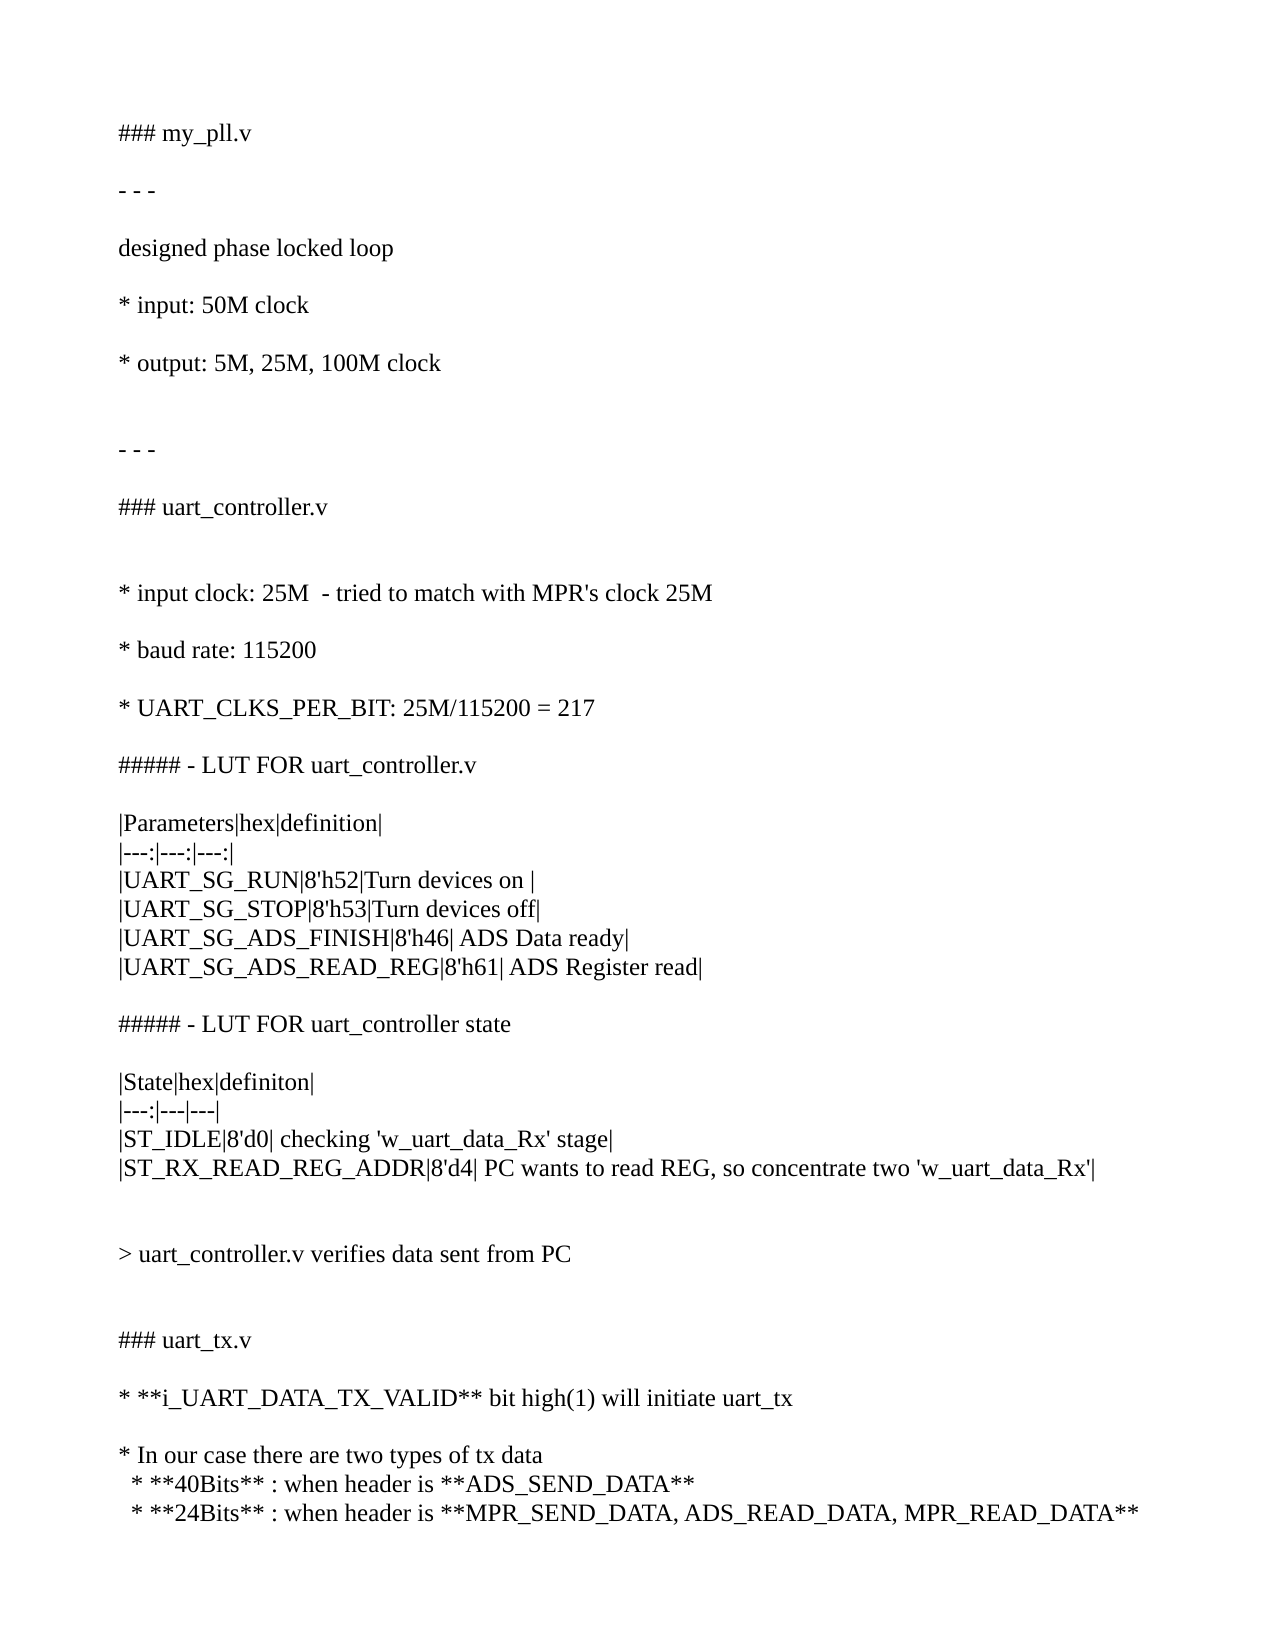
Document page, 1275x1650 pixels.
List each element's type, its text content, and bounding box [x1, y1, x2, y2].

text * In our case there are two types of tx data [118, 1441, 1157, 1469]
text * output: 5M, 25M, 100M clock [118, 348, 1157, 377]
text * input clock: 25M - tried to match with MPR's clock 25M [118, 578, 1157, 607]
text ### uart_tx.v [118, 1326, 1157, 1354]
text |UART_SG_STOP|8'h53|Turn devices off| [118, 894, 1157, 923]
text ##### - LUT FOR uart_controller state [118, 1009, 1157, 1038]
text - - - [118, 176, 1157, 204]
text |UART_SG_ADS_FINISH|8'h46| ADS Data ready| [118, 923, 1157, 952]
text > uart_controller.v verifies data sent from PC [118, 1239, 1157, 1268]
text |ST_RX_READ_REG_ADDR|8'd4| PC wants to read REG, so concentrate two 'w_uart_data_Rx'| [118, 1153, 1157, 1182]
text |UART_SG_RUN|8'h52|Turn devices on | [118, 866, 1157, 894]
text * baud rate: 115200 [118, 636, 1157, 664]
text * **i_UART_DATA_TX_VALID** bit high(1) will initiate uart_tx [118, 1383, 1157, 1412]
text |---:|---:|---:| [118, 837, 1157, 866]
text designed phase locked loop [118, 233, 1157, 262]
text - - - [118, 434, 1157, 463]
text |Parameters|hex|definition| [118, 808, 1157, 837]
text * UART_CLKS_PER_BIT: 25M/115200 = 217 [118, 693, 1157, 722]
text |State|hex|definiton| [118, 1067, 1157, 1096]
text |ST_IDLE|8'd0| checking 'w_uart_data_Rx' stage| [118, 1124, 1157, 1153]
text |UART_SG_ADS_READ_REG|8'h61| ADS Register read| [118, 952, 1157, 981]
text ##### - LUT FOR uart_controller.v [118, 751, 1157, 779]
text |---:|---|---| [118, 1096, 1157, 1124]
text ### my_pll.v [118, 118, 1157, 147]
text * **40Bits** : when header is **ADS_SEND_DATA** [118, 1469, 1157, 1498]
text ### uart_controller.v [118, 492, 1157, 521]
text * **24Bits** : when header is **MPR_SEND_DATA, ADS_READ_DATA, MPR_READ_DATA** [118, 1498, 1157, 1527]
text * input: 50M clock [118, 291, 1157, 319]
